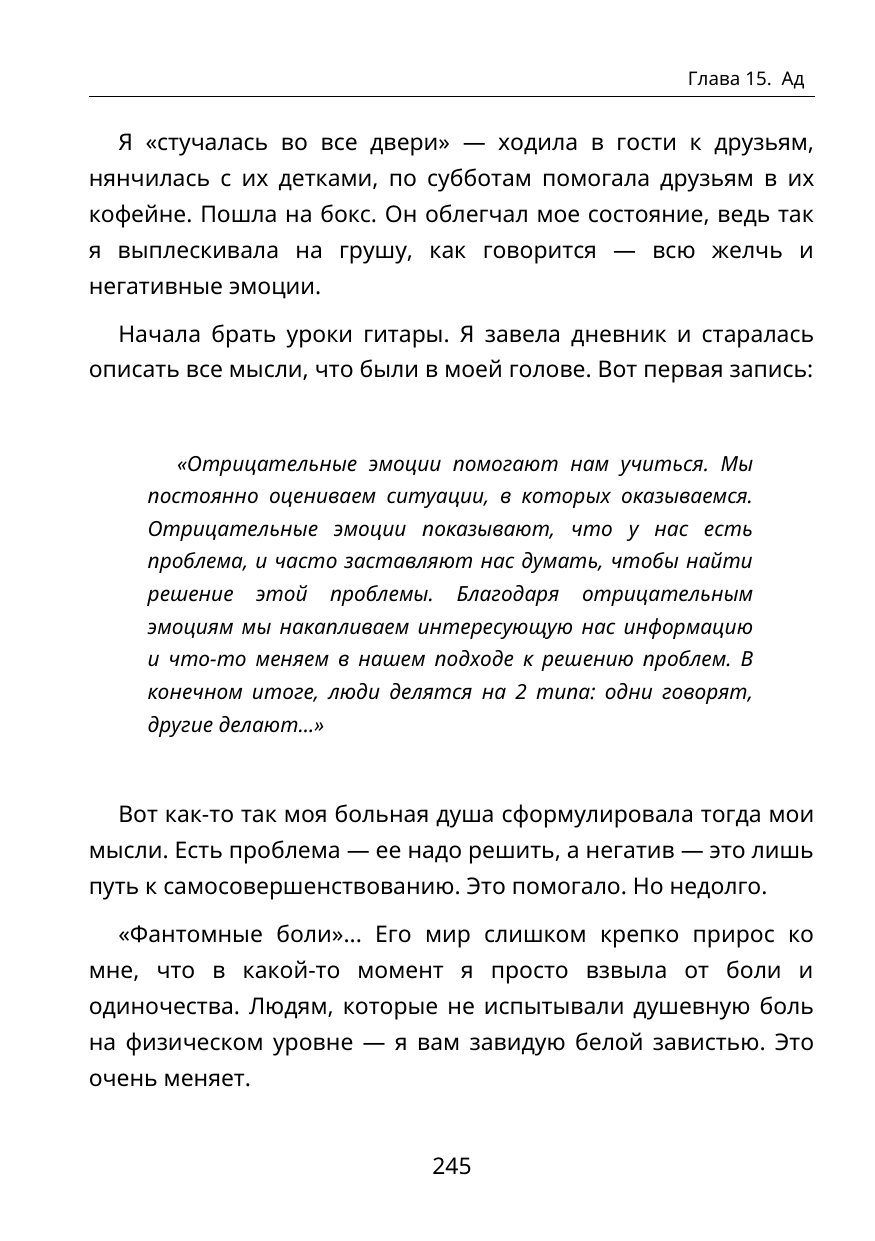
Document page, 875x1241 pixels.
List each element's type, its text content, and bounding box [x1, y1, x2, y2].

text Вот как-то так моя больная душа сформулировала тогда мои мысли. Есть проблема — ее надо решить, а негатив — это лишь путь к самосовершенствованию. Это помогало. Но недолго. [88, 798, 815, 902]
text «Фантомные боли»... Его мир слишком крепко прирос ко мне, что в какой-то момент я просто взвыла от боли и одиночества. Людям, которые не испытывали душевную боль на физическом уровне — я вам завидую белой завистью. Это очень меняет. [88, 918, 815, 1093]
text «Отрицательные эмоции помогают нам учиться. Мы постоянно оцениваем ситуации, в которых оказываемся. Отрицательные эмоции показывают, что у нас есть проблема, и часто заставляют нас думать, чтобы найти решение этой проблемы. Благодаря отрицательным эмоциям мы накапливаем интересующую нас информацию и что-то меняем в нашем подходе к решению проблем. В конечном итоге, люди делятся на 2 типа: одни говорят, другие делают...» [147, 449, 756, 738]
text Я «стучалась во все двери» — ходила в гости к друзьям, нянчилась с их детками, по субботам помогала друзьям в их кофейне. Пошла на бокс. Он облегчал мое состояние, ведь так я выплескивала на грушу, как говорится — всю желчь и негативные эмоции. [88, 126, 815, 301]
text Начала брать уроки гитары. Я завела дневник и старалась описать все мысли, что были в моей голове. Вот первая запись: [88, 317, 815, 385]
